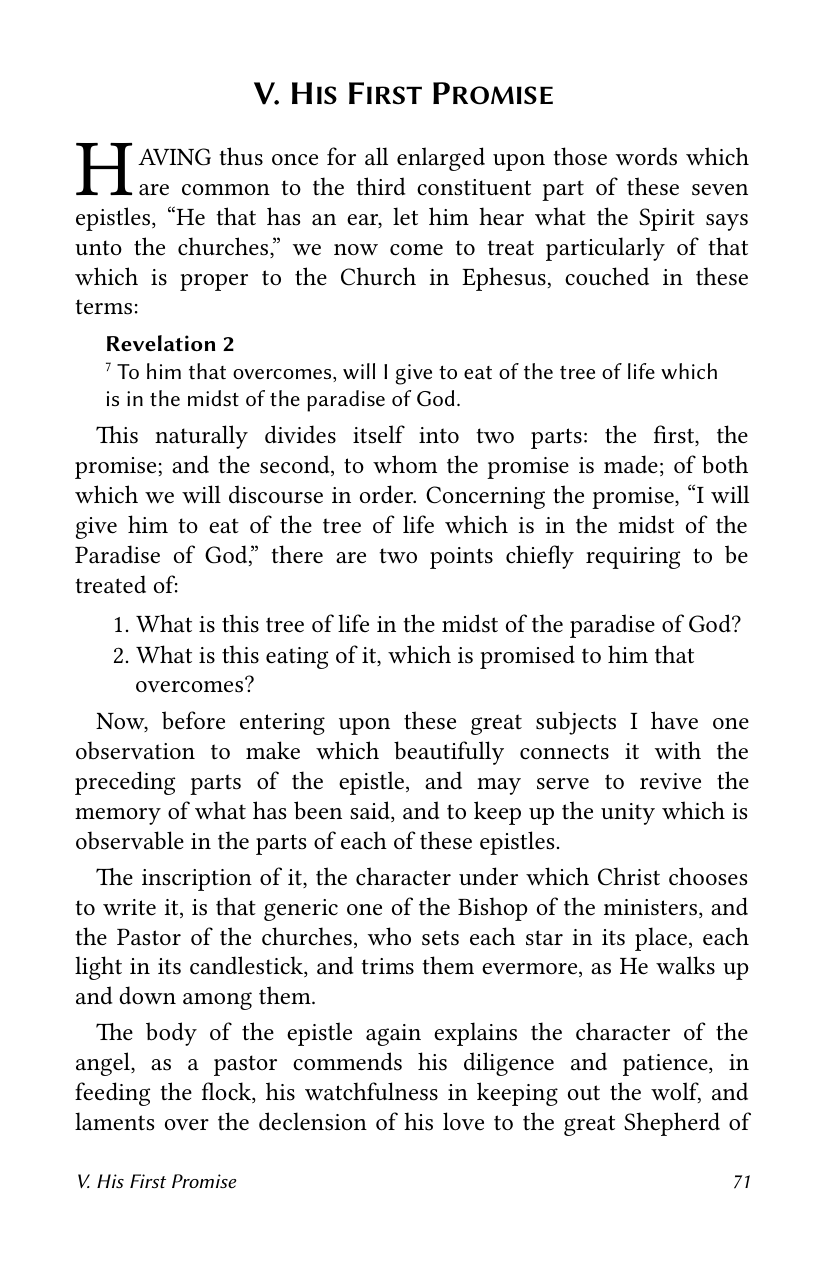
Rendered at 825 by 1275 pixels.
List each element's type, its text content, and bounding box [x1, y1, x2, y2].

subtitle His First Promise [75, 75, 750, 113]
list What is this tree of life in the midst of the paradise of God? [112, 609, 750, 638]
text 7 To him that overcomes, will I give to eat of the tree of life which is in the midst of the paradise of God. [105, 359, 720, 412]
list What is this eating of it, which is promised to him that overcomes? [112, 641, 750, 698]
text HAVING thus once for all enlarged upon those words which are common to the third constituent part of these seven epistles, “He that has an ear, let him hear what the Spirit says unto the churches,” we now come to treat particularly of that which is proper to the Church in Ephesus, couched in these terms: [75, 143, 750, 321]
text The inscription of it, the character under which Christ chooses to write it, is that generic one of the Bishop of the ministers, and the Pastor of the churches, who sets each star in its place, each light in its candlestick, and trims them evermore, as He walks up and down among them. [75, 863, 750, 1011]
text Now, before entering upon these great subjects I have one observation to make which beautifully connects it with the preceding parts of the epistle, and may serve to revive the memory of what has been said, and to keep up the unity which is observable in the parts of each of these epistles. [75, 707, 750, 855]
text The body of the epistle again explains the character of the angel, as a pastor commends his diligence and patience, in feeding the flock, his watchfulness in keeping out the wolf, and laments over the declension of his love to the great Shepherd of [75, 1018, 750, 1136]
text Revelation 2 [105, 331, 750, 357]
text This naturally divides itself into two parts: the first, the promise; and the second, to whom the promise is made; of both which we will discourse in order. Concerning the promise, “I will give him to eat of the tree of life which is in the midst of the Paradise of God,” there are two points chiefly requiring to be treated of: [75, 421, 750, 599]
